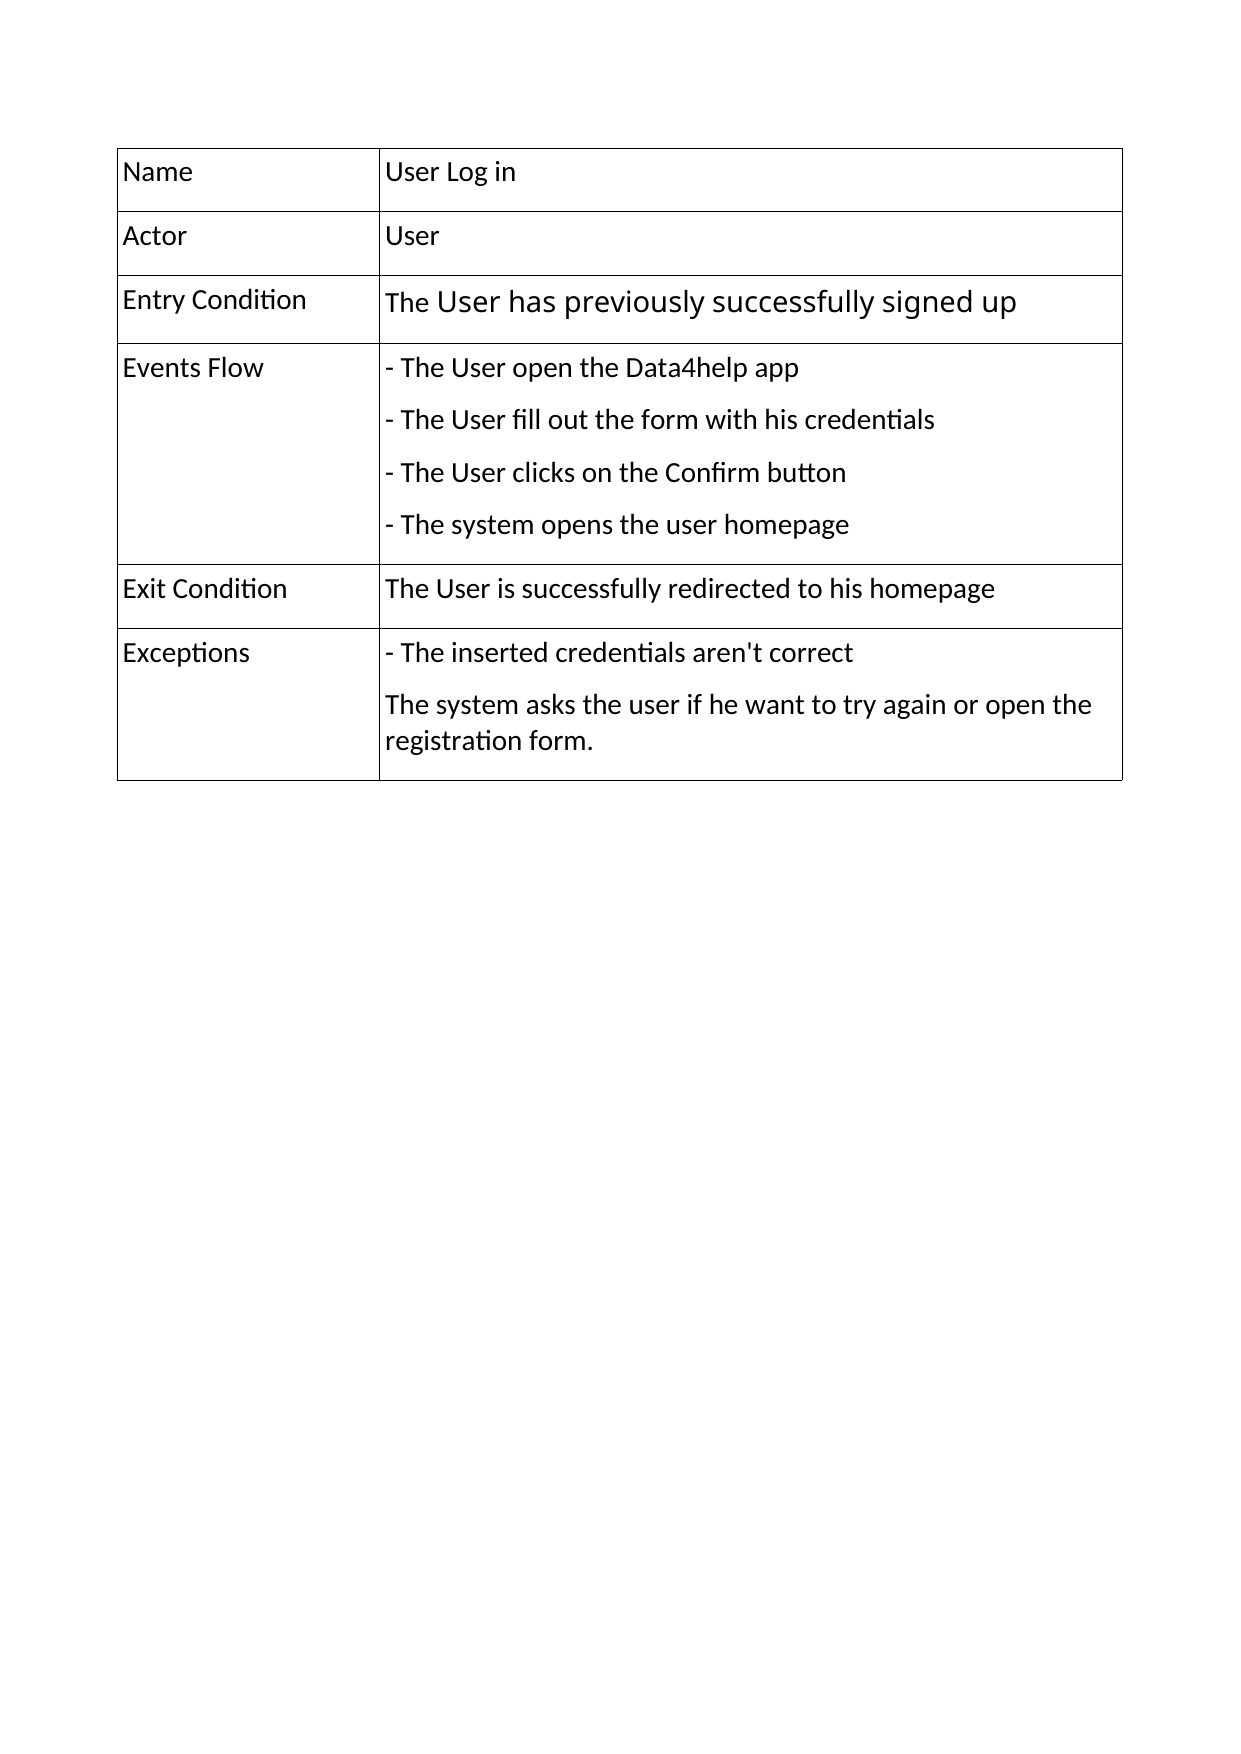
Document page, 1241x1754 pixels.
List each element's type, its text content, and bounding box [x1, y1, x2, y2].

table_header User Log in [380, 149, 1122, 211]
table_cell - The User open the Data4help app - The User fill out the form with his credentials - The User clicks on the Confirm button - The system opens the user homepage [380, 344, 1122, 564]
table_cell Entry Condition [118, 276, 379, 343]
table_cell Exit Condition [118, 565, 379, 628]
table_header Name [118, 149, 379, 211]
table_cell The User is successfully redirected to his homepage [380, 565, 1122, 628]
table_cell Events Flow [118, 344, 379, 564]
table_cell Actor [118, 212, 379, 275]
table_cell User [380, 212, 1122, 275]
table_cell The User has previously successfully signed up [380, 276, 1122, 343]
table_cell Exceptions [118, 629, 379, 779]
table_cell - The inserted credentials aren't correct The system asks the user if he want to try again or open the registration form. [380, 629, 1122, 779]
